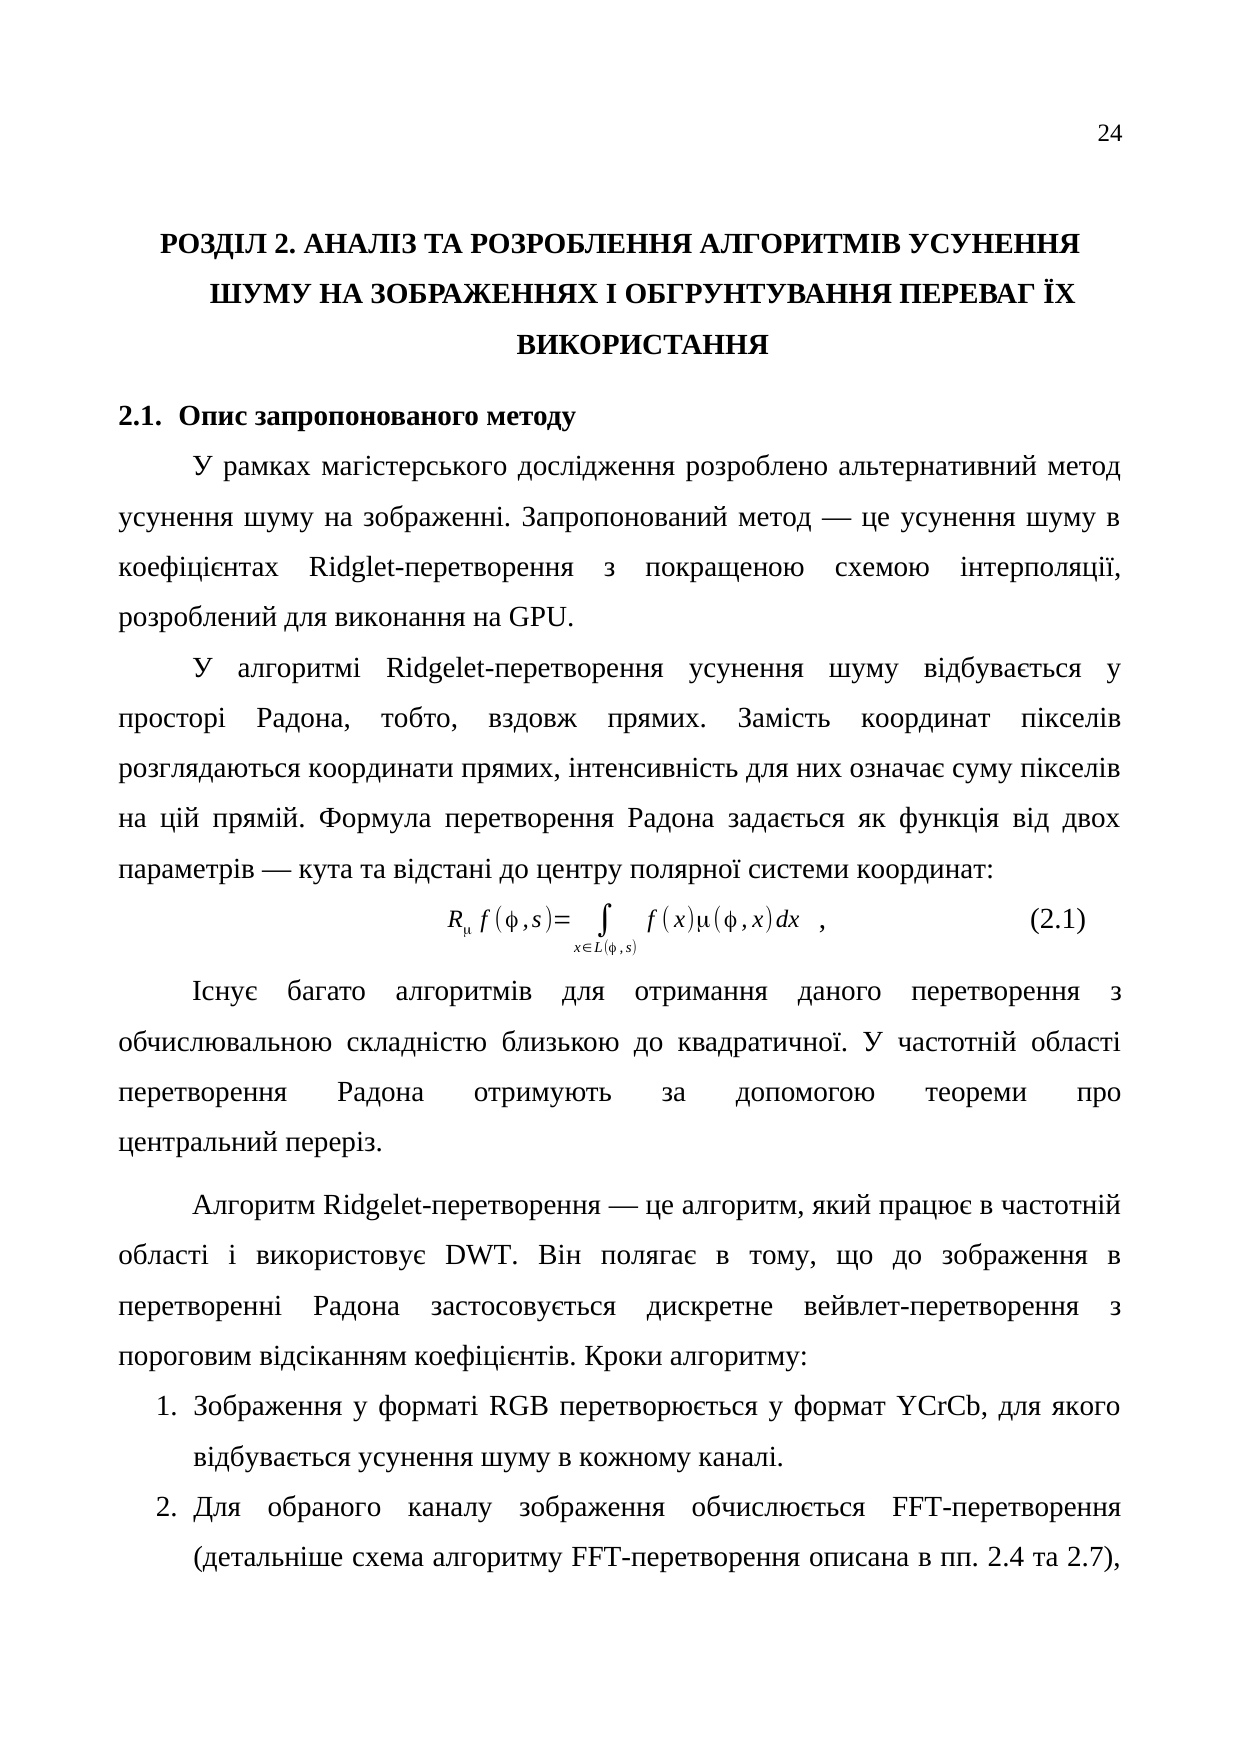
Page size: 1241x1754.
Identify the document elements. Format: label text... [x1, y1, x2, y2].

subtitle 2.1. Опис запропонованого методу [118, 398, 1122, 432]
text Існує багато алгоритмів для отримання даного перетворення з обчислювальною складністю близькою до квадратичної. У частотній області перетворення Радона отримують за допомогою теореми про центральний переріз. [118, 973, 1122, 1158]
text У алгоритмі Ridgelet-перетворення усунення шуму відбувається у просторі Радона, тобто, вздовж прямих. Замість координат пікселів розглядаються координати прямих, інтенсивність для них означає суму пікселів на цій прямій. Формула перетворення Радона задається як функція від двох параметрів — кута та відстані до центру полярної системи координат: [118, 650, 1122, 884]
text , (2.1) [118, 901, 1122, 957]
subtitle РОЗДІЛ 2. АНАЛІЗ ТА РОЗРОБЛЕННЯ АЛГОРИТМІВ УСУНЕННЯ ШУМУ НА ЗОБРАЖЕННЯХ І ОБГРУНТУВАННЯ ПЕРЕВАГ ЇХ ВИКОРИСТАННЯ [118, 226, 1122, 361]
list Зображення у форматі RGB перетворюється у формат YСrCb, для якого відбувається усунення шуму в кожному каналі. [156, 1388, 1122, 1472]
text У рамках магістерського дослідження розроблено альтернативний метод усунення шуму на зображенні. Запропонований метод — це усунення шуму в коефіцієнтах Ridglet-перетворення з покращеною схемою інтерполяції, розроблений для виконання на GPU. [118, 448, 1122, 633]
text Алгоритм Ridgelet-перетворення — це алгоритм, який працює в частотній області і використовує DWT. Він полягає в тому, що до зображення в перетворенні Радона застосовується дискретне вейвлет-перетворення з пороговим відсіканням коефіцієнтів. Кроки алгоритму: [118, 1187, 1122, 1372]
list Для обраного каналу зображення обчислюється FFT-перетворення (детальніше схема алгоритму FFT-перетворення описана в пп. 2.4 та 2.7), [156, 1489, 1122, 1573]
